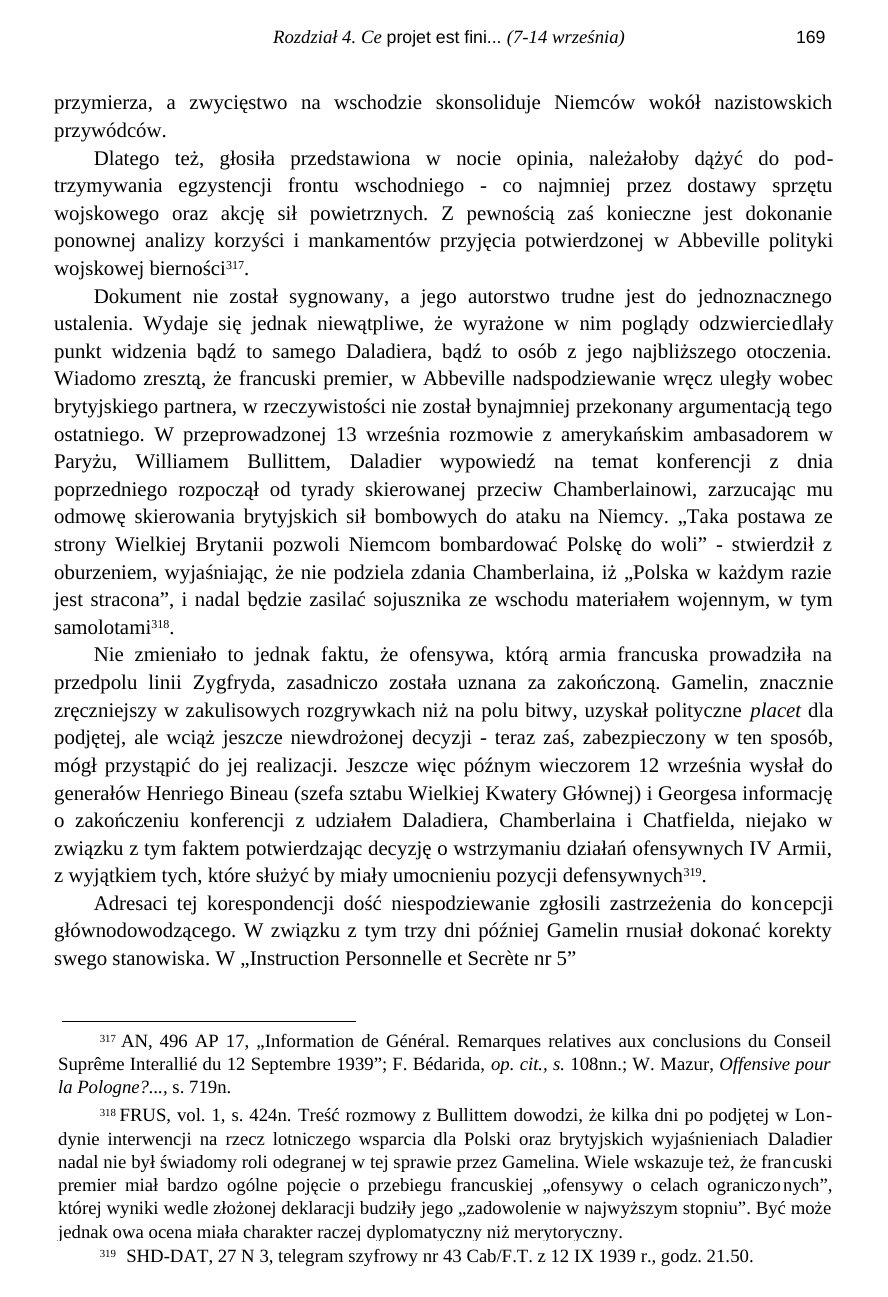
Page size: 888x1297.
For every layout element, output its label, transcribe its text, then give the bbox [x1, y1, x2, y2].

text Nie zmieniało to jednak faktu, że ofensywa, którą armia francuska prowadziła na przedpolu linii Zygfryda, zasadniczo została uznana za zakończoną. Gamelin, znacz­nie zręczniejszy w zakulisowych rozgrywkach niż na polu bitwy, uzyskał polityczne placet dla podjętej, ale wciąż jeszcze niewdrożonej decyzji - teraz zaś, zabezpieczo­ny w ten sposób, mógł przystąpić do jej realizacji. Jeszcze więc późnym wieczorem 12 września wysłał do generałów Henriego Bineau (szefa sztabu Wielkiej Kwatery Głównej) i Georgesa informację o zakończeniu konferencji z udziałem Daladiera, Chamberlaina i Chatfielda, niejako w związku z tym faktem potwierdzając decyzję o wstrzymaniu działań ofensywnych IV Armii, z wyjątkiem tych, które służyć by miały umocnieniu pozycji defensywnych319. [54, 642, 833, 887]
text Rozdział 4. Ce projet est fini... (7-14 września) [273, 26, 627, 47]
text 317 AN, 496 AP 17, „Information de Général. Remarques relatives aux conclusions du Conseil Suprême Interallié du 12 Septembre 1939”; F. Bédarida, op. cit., s. 108nn.; W. Mazur, Offensive pour la Pologne?..., s. 719n. [58, 1030, 832, 1098]
text Dlatego też, głosiła przedstawiona w nocie opinia, należałoby dążyć do pod­trzymywania egzystencji frontu wschodniego - co najmniej przez dostawy sprzętu wojskowego oraz akcję sił powietrznych. Z pewnością zaś konieczne jest dokonanie ponownej analizy korzyści i mankamentów przyjęcia potwierdzonej w Abbeville po­lityki wojskowej bierności317. [54, 146, 833, 280]
text Dokument nie został sygnowany, a jego autorstwo trudne jest do jednoznacznego ustalenia. Wydaje się jednak niewątpliwe, że wyrażone w nim poglądy odzwiercie­dlały punkt widzenia bądź to samego Daladiera, bądź to osób z jego najbliższego otoczenia. Wiadomo zresztą, że francuski premier, w Abbeville nadspodziewanie wręcz uległy wobec brytyjskiego partnera, w rzeczywistości nie został bynajmniej przekonany argumentacją tego ostatniego. W przeprowadzonej 13 września roz­mowie z amerykańskim ambasadorem w Paryżu, Williamem Bullittem, Daladier wypowiedź na temat konferencji z dnia poprzedniego rozpoczął od tyrady skiero­wanej przeciw Chamberlainowi, zarzucając mu odmowę skierowania brytyjskich sił bombowych do ataku na Niemcy. „Taka postawa ze strony Wielkiej Brytanii pozwoli Niemcom bombardować Polskę do woli” - stwierdził z oburzeniem, wyjaśniając, że nie podziela zdania Chamberlaina, iż „Polska w każdym razie jest stracona”, i nadal będzie zasilać sojusznika ze wschodu materiałem wojennym, w tym samolotami318. [54, 283, 833, 639]
text 319 SHD-DAT, 27 N 3, telegram szyfrowy nr 43 Cab/F.T. z 12 IX 1939 r., godz. 21.50. [58, 1245, 832, 1266]
text przymierza, a zwycięstwo na wschodzie skonsoliduje Niemców wokół nazistowskich przywódców. [54, 90, 833, 142]
text 318 FRUS, vol. 1, s. 424n. Treść rozmowy z Bullittem dowodzi, że kilka dni po podjętej w Lon­dynie interwencji na rzecz lotniczego wsparcia dla Polski oraz brytyjskich wyjaśnieniach Daladier nadal nie był świadomy roli odegranej w tej sprawie przez Gamelina. Wiele wskazuje też, że fran­cuski premier miał bardzo ogólne pojęcie o przebiegu francuskiej „ofensywy o celach ograniczo­nych”, której wyniki wedle złożonej deklaracji budziły jego „zadowolenie w najwyższym stopniu”. Być może jednak owa ocena miała charakter raczej dyplomatyczny niż merytoryczny. [58, 1104, 832, 1241]
text Adresaci tej korespondencji dość niespodziewanie zgłosili zastrzeżenia do kon­cepcji głównodowodzącego. W związku z tym trzy dni później Gamelin rnusiał dokonać korekty swego stanowiska. W „Instruction Personnelle et Secrète nr 5” [54, 891, 833, 970]
text 169 [796, 27, 830, 47]
